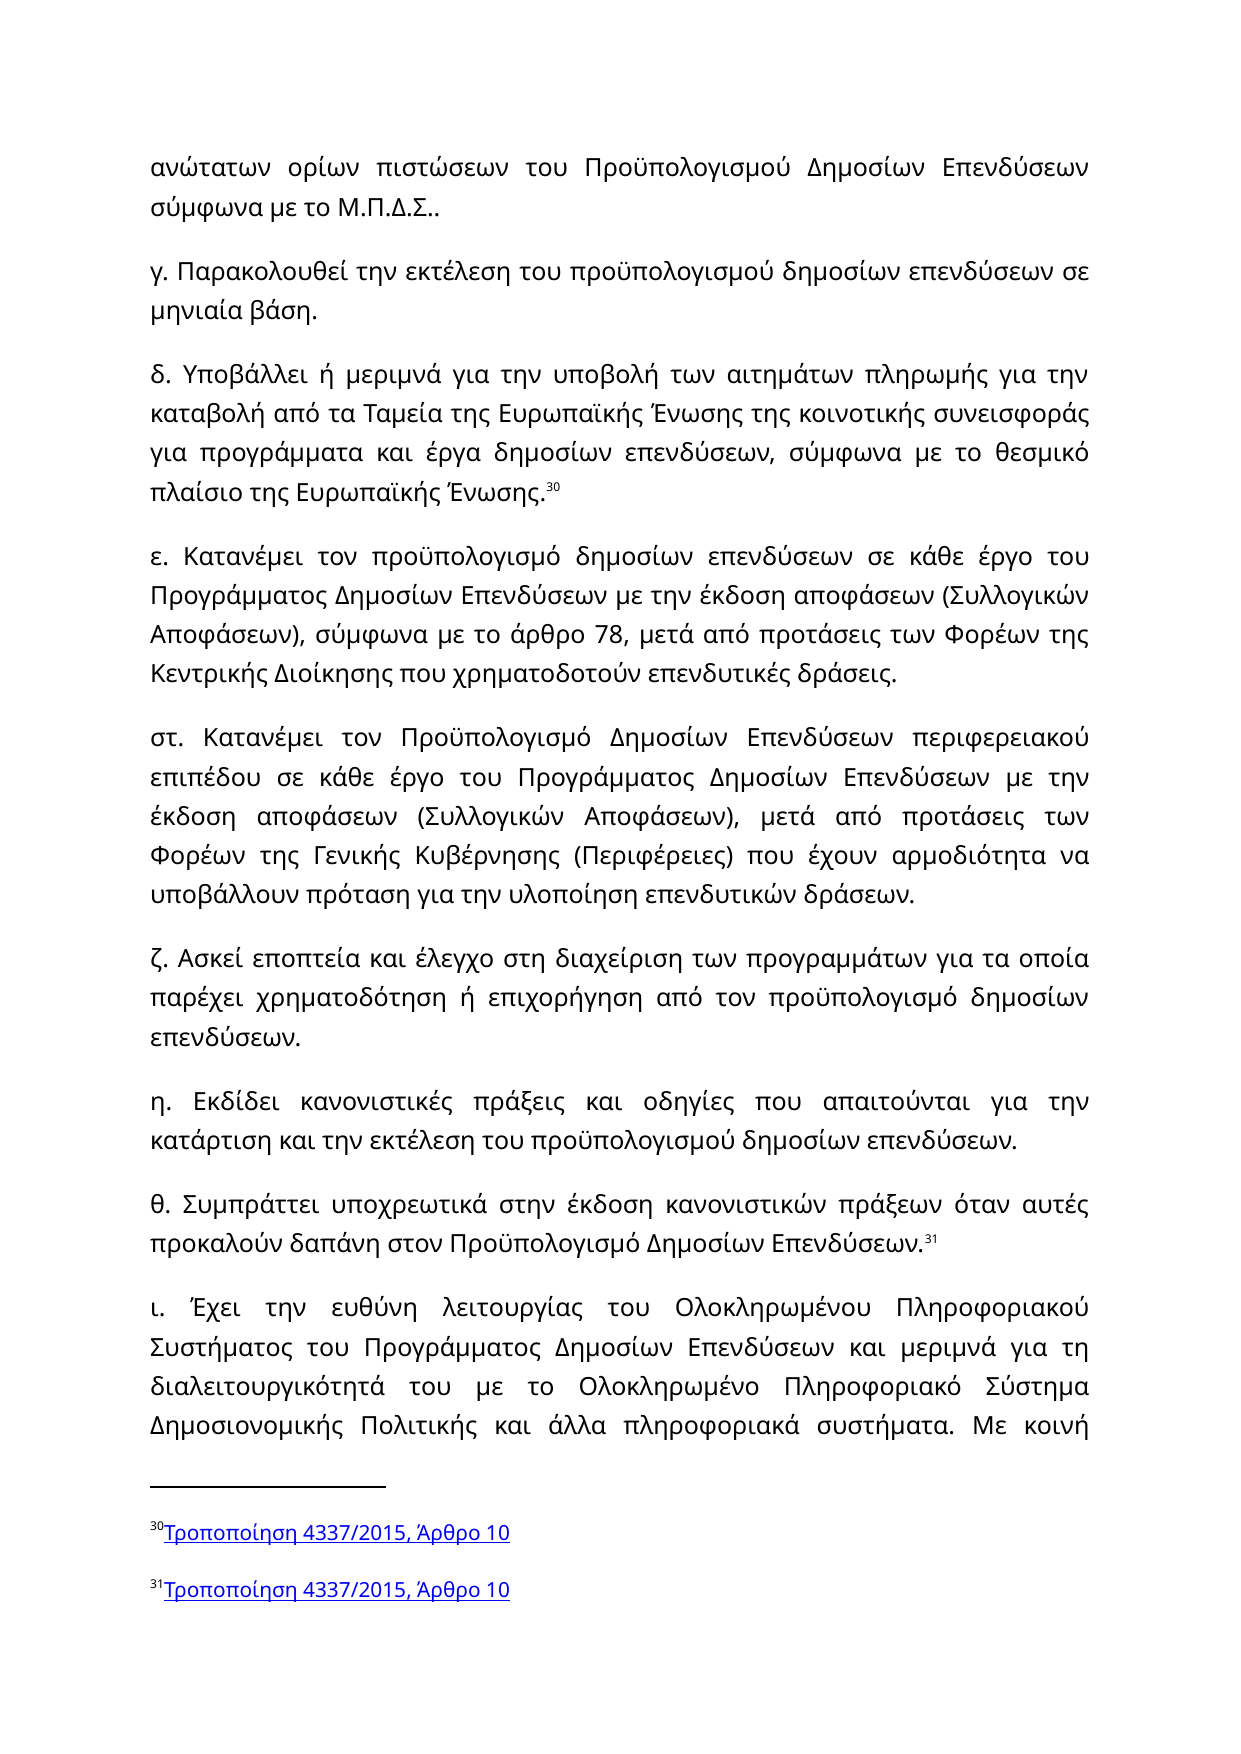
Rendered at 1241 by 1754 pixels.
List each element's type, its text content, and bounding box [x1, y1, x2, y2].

text ζ. Ασκεί εποπτεία και έλεγχο στη διαχείριση των προγραμμάτων για τα οποία παρέχει χρηματοδότηση ή επιχορήγηση από τον προϋπολογισμό δημοσίων επενδύσεων. [150, 941, 1090, 1053]
text Τροποποίηση 4337/2015, Άρθρο 10 [150, 1518, 1090, 1546]
text ε. Κατανέμει τον προϋπολογισμό δημοσίων επενδύσεων σε κάθε έργο του Προγράμματος Δημοσίων Επενδύσεων με την έκδοση αποφάσεων (Συλλογικών Αποφάσεων), σύμφωνα με το άρθρο 78, μετά από προτάσεις των Φορέων της Κεντρικής Διοίκησης που χρηματοδοτούν επενδυτικές δράσεις. [150, 538, 1090, 690]
text ανώτατων ορίων πιστώσεων του Προϋπολογισμού Δημοσίων Επενδύσεων σύμφωνα με το Μ.Π.Δ.Σ.. [150, 150, 1090, 223]
text γ. Παρακολουθεί την εκτέλεση του προϋπολογισμού δημοσίων επενδύσεων σε μηνιαία βάση. [150, 253, 1090, 327]
text ι. Έχει την ευθύνη λειτουργίας του Ολοκληρωμένου Πληροφοριακού Συστήματος του Προγράμματος Δημοσίων Επενδύσεων και μεριμνά για τη διαλειτουργικότητά του με το Ολοκληρωμένο Πληροφοριακό Σύστημα Δημοσιονομικής Πολιτικής και άλλα πληροφοριακά συστήματα. Με κοινή [150, 1290, 1090, 1442]
text θ. Συμπράττει υποχρεωτικά στην έκδοση κανονιστικών πράξεων όταν αυτές προκαλούν δαπάνη στον Προϋπολογισμό Δημοσίων Επενδύσεων. [150, 1187, 1090, 1260]
text στ. Κατανέμει τον Προϋπολογισμό Δημοσίων Επενδύσεων περιφερειακού επιπέδου σε κάθε έργο του Προγράμματος Δημοσίων Επενδύσεων με την έκδοση αποφάσεων (Συλλογικών Αποφάσεων), μετά από προτάσεις των Φορέων της Γενικής Κυβέρνησης (Περιφέρειες) που έχουν αρμοδιότητα να υποβάλλουν πρόταση για την υλοποίηση επενδυτικών δράσεων. [150, 720, 1090, 911]
text Τροποποίηση 4337/2015, Άρθρο 10 [150, 1576, 1090, 1604]
text η. Εκδίδει κανονιστικές πράξεις και οδηγίες που απαιτούνται για την κατάρτιση και την εκτέλεση του προϋπολογισμού δημοσίων επενδύσεων. [150, 1083, 1090, 1157]
text δ. Υποβάλλει ή μεριμνά για την υποβολή των αιτημάτων πληρωμής για την καταβολή από τα Ταμεία της Ευρωπαϊκής Ένωσης της κοινοτικής συνεισφοράς για προγράμματα και έργα δημοσίων επενδύσεων, σύμφωνα με το θεσμικό πλαίσιο της Ευρωπαϊκής Ένωσης. [150, 357, 1090, 508]
